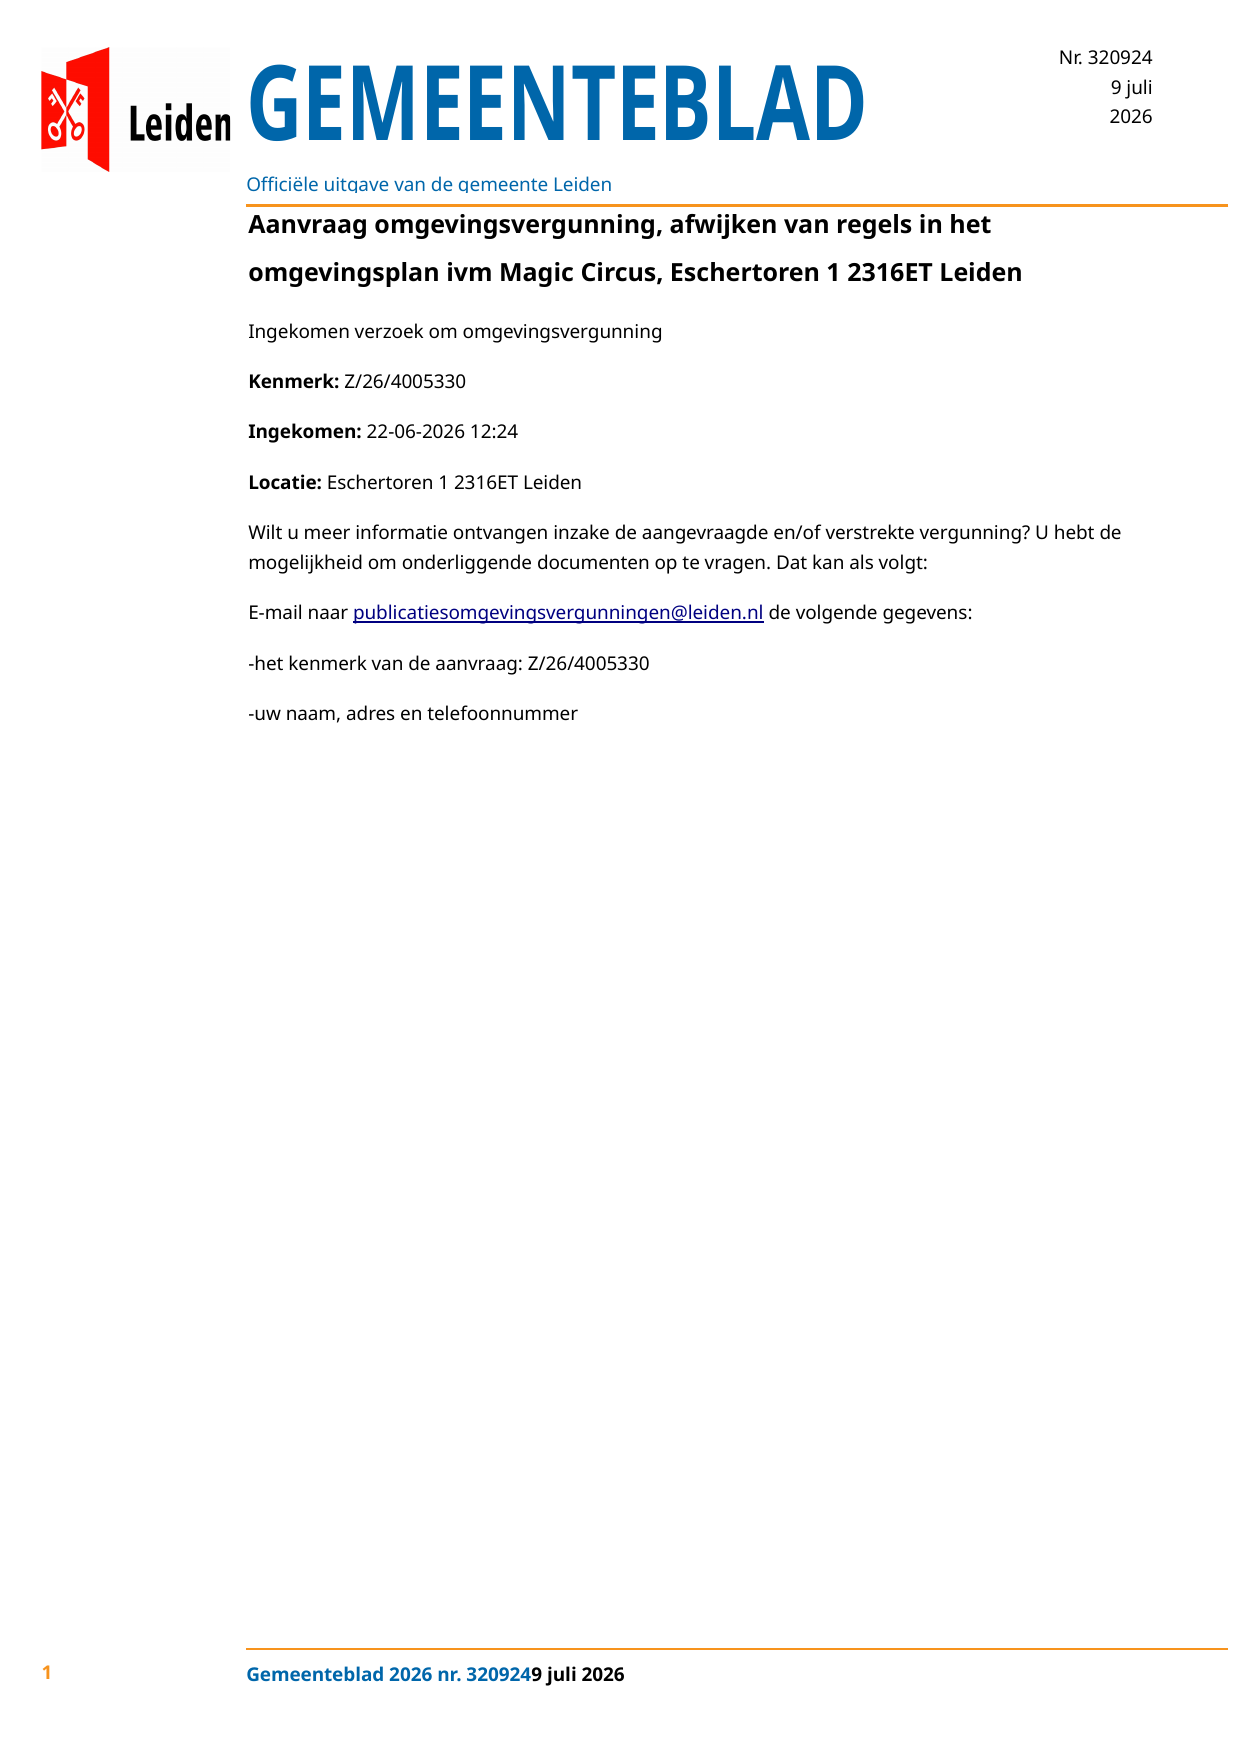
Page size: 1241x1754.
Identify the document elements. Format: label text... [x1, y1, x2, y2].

text Ingekomen: 22-06-2026 12:24 [248, 419, 1152, 444]
text E-mail naar publicatiesomgevingsvergunningen@leiden.nl de volgende gegevens: [248, 599, 1152, 625]
picture [41, 47, 231, 172]
text -het kenmerk van de aanvraag: Z/26/4005330 [248, 650, 1152, 676]
text Locatie: Eschertoren 1 2316ET Leiden [248, 469, 1152, 495]
text Wilt u meer informatie ontvangen inzake de aangevraagde en/of verstrekte vergunning? U hebt de mogelijkheid om onderliggende documenten op te vragen. Dat kan als volgt: [248, 519, 1152, 575]
text -uw naam, adres en telefoonnummer [248, 700, 1152, 726]
text Aanvraag omgevingsvergunning, afwijken van regels in het omgevingsplan ivm Magic Circus, Eschertoren 1 2316ET Leiden [248, 207, 1152, 288]
text Ingekomen verzoek om omgevingsvergunning [248, 318, 1152, 344]
text Kenmerk: Z/26/4005330 [248, 368, 1152, 394]
